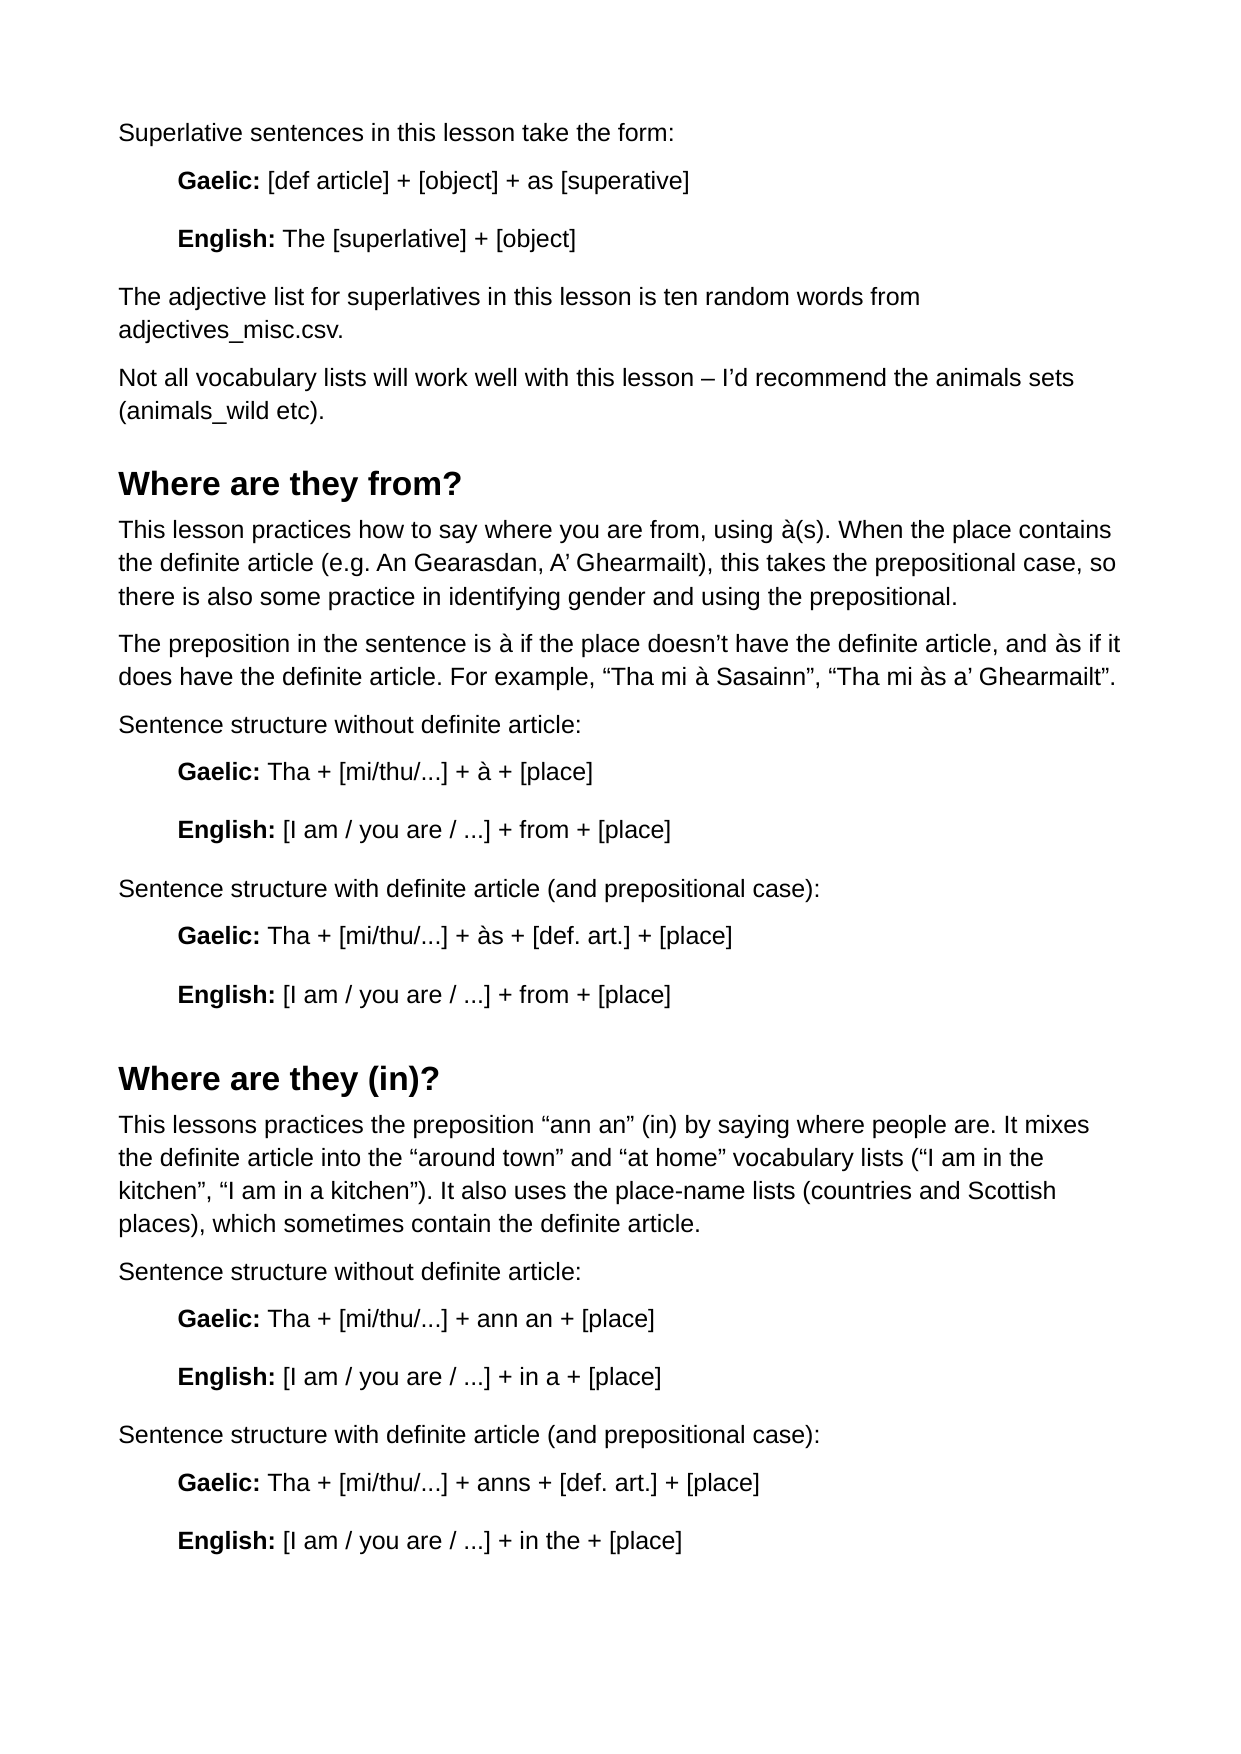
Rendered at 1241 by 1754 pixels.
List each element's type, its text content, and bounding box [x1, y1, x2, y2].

text English: [I am / you are / ...] + in a + [place] [177, 1362, 1063, 1391]
text Not all vocabulary lists will work well with this lesson – I’d recommend the animals sets (animals_wild etc). [118, 363, 1122, 424]
text English: [I am / you are / ...] + in the + [place] [177, 1526, 1063, 1555]
text Sentence structure with definite article (and prepositional case): [118, 1421, 1122, 1449]
text This lessons practices the preposition “ann an” (in) by saying where people are. It mixes the definite article into the “around town” and “at home” vocabulary lists (“I am in the kitchen”, “I am in a kitchen”). It also uses the place-name lists (countries and Scottish places), which sometimes contain the definite article. [118, 1110, 1122, 1238]
text Gaelic: Tha + [mi/thu/...] + ann an + [place] [177, 1304, 1063, 1333]
text Gaelic: Tha + [mi/thu/...] + anns + [def. art.] + [place] [177, 1468, 1063, 1497]
text Superlative sentences in this lesson take the form: [118, 118, 1122, 147]
text English: [I am / you are / ...] + from + [place] [177, 979, 1063, 1008]
text English: The [superlative] + [object] [177, 224, 1063, 253]
text The adjective list for superlatives in this lesson is ten random words from adjectives_misc.csv. [118, 282, 1122, 344]
text Sentence structure without definite article: [118, 710, 1122, 738]
text Gaelic: Tha + [mi/thu/...] + à + [place] [177, 757, 1063, 786]
text Sentence structure without definite article: [118, 1256, 1122, 1285]
subtitle Where are they from? [118, 464, 1122, 503]
text Sentence structure with definite article (and prepositional case): [118, 874, 1122, 902]
subtitle Where are they (in)? [118, 1059, 1122, 1097]
text English: [I am / you are / ...] + from + [place] [177, 816, 1063, 844]
text Gaelic: Tha + [mi/thu/...] + às + [def. art.] + [place] [177, 921, 1063, 950]
text The preposition in the sentence is à if the place doesn’t have the definite article, and às if it does have the definite article. For example, “Tha mi à Sasainn”, “Tha mi às a’ Ghearmailt”. [118, 629, 1122, 691]
text This lesson practices how to say where you are from, using à(s). When the place contains the definite article (e.g. An Gearasdan, A’ Ghearmailt), this takes the prepositional case, so there is also some practice in identifying gender and using the prepositional. [118, 515, 1122, 610]
text Gaelic: [def article] + [object] + as [superative] [177, 166, 1063, 194]
